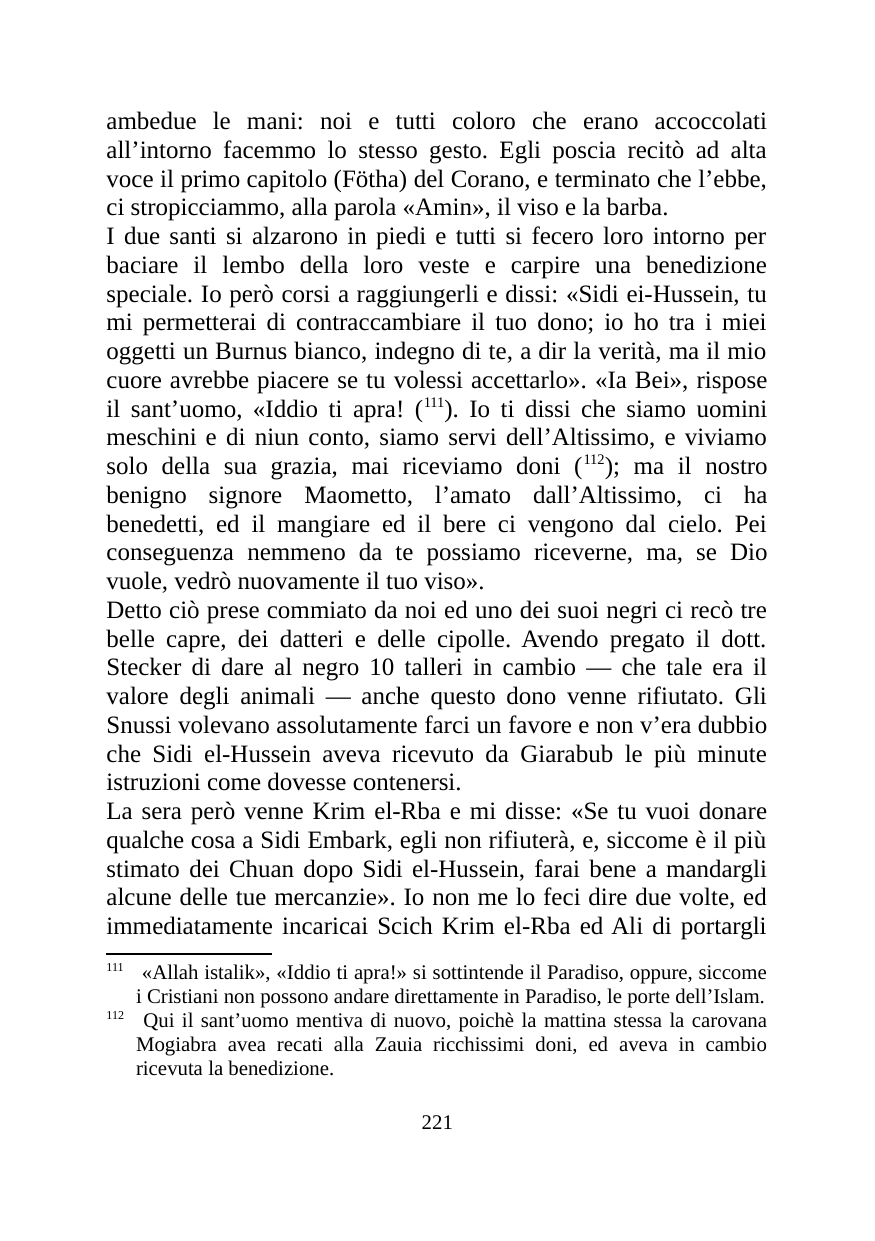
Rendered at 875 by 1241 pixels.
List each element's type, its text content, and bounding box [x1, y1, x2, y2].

text I due santi si alzarono in piedi e tutti si fecero loro intorno per baciare il lembo della loro veste e carpire una benedizione speciale. Io però corsi a raggiungerli e dissi: «Sidi ei-Hussein, tu mi permetterai di contraccambiare il tuo dono; io ho tra i miei oggetti un Burnus bianco, indegno di te, a dir la verità, ma il mio cuore avrebbe piacere se tu volessi accettarlo». «Ia Bei», rispose il sant’uomo, «Iddio ti apra! (). Io ti dissi che siamo uomini meschini e di niun conto, siamo servi dell’Altissimo, e viviamo solo della sua grazia, mai riceviamo doni (); ma il nostro benigno signore Maometto, l’amato dall’Altissimo, ci ha benedetti, ed il mangiare ed il bere ci vengono dal cielo. Pei conseguenza nemmeno da te possiamo riceverne, ma, se Dio vuole, vedrò nuovamente il tuo viso». [106, 221, 768, 595]
text «Allah istalik», «Iddio ti apra!» si sottintende il Paradiso, oppure, siccome i Cristiani non possono andare direttamente in Paradiso, le porte dell’Islam. [106, 960, 768, 1008]
text La sera però venne Krim el-Rba e mi disse: «Se tu vuoi donare qualche cosa a Sidi Embark, egli non rifiuterà, e, siccome è il più stimato dei Chuan dopo Sidi el-Hussein, farai bene a mandargli alcune delle tue mercanzie». Io non me lo feci dire due volte, ed immediatamente incaricai Scich Krim el-Rba ed Ali di portargli [106, 796, 768, 940]
text ambedue le mani: noi e tutti coloro che erano accoccolati all’intorno facemmo lo stesso gesto. Egli poscia recitò ad alta voce il primo capitolo (Fötha) del Corano, e terminato che l’ebbe, ci stropicciammo, alla parola «Amin», il viso e la barba. [106, 106, 768, 221]
text Detto ciò prese commiato da noi ed uno dei suoi negri ci recò tre belle capre, dei datteri e delle cipolle. Avendo pregato il dott. Stecker di dare al negro 10 talleri in cambio — che tale era il valore degli animali — anche questo dono venne rifiutato. Gli Snussi volevano assolutamente farci un favore e non v’era dubbio che Sidi el-Hussein aveva ricevuto da Giarabub le più minute istruzioni come dovesse contenersi. [106, 595, 768, 796]
text Qui il sant’uomo mentiva di nuovo, poichè la mattina stessa la carovana Mogiabra avea recati alla Zauia ricchissimi doni, ed aveva in cambio ricevuta la benedizione. [106, 1008, 768, 1080]
